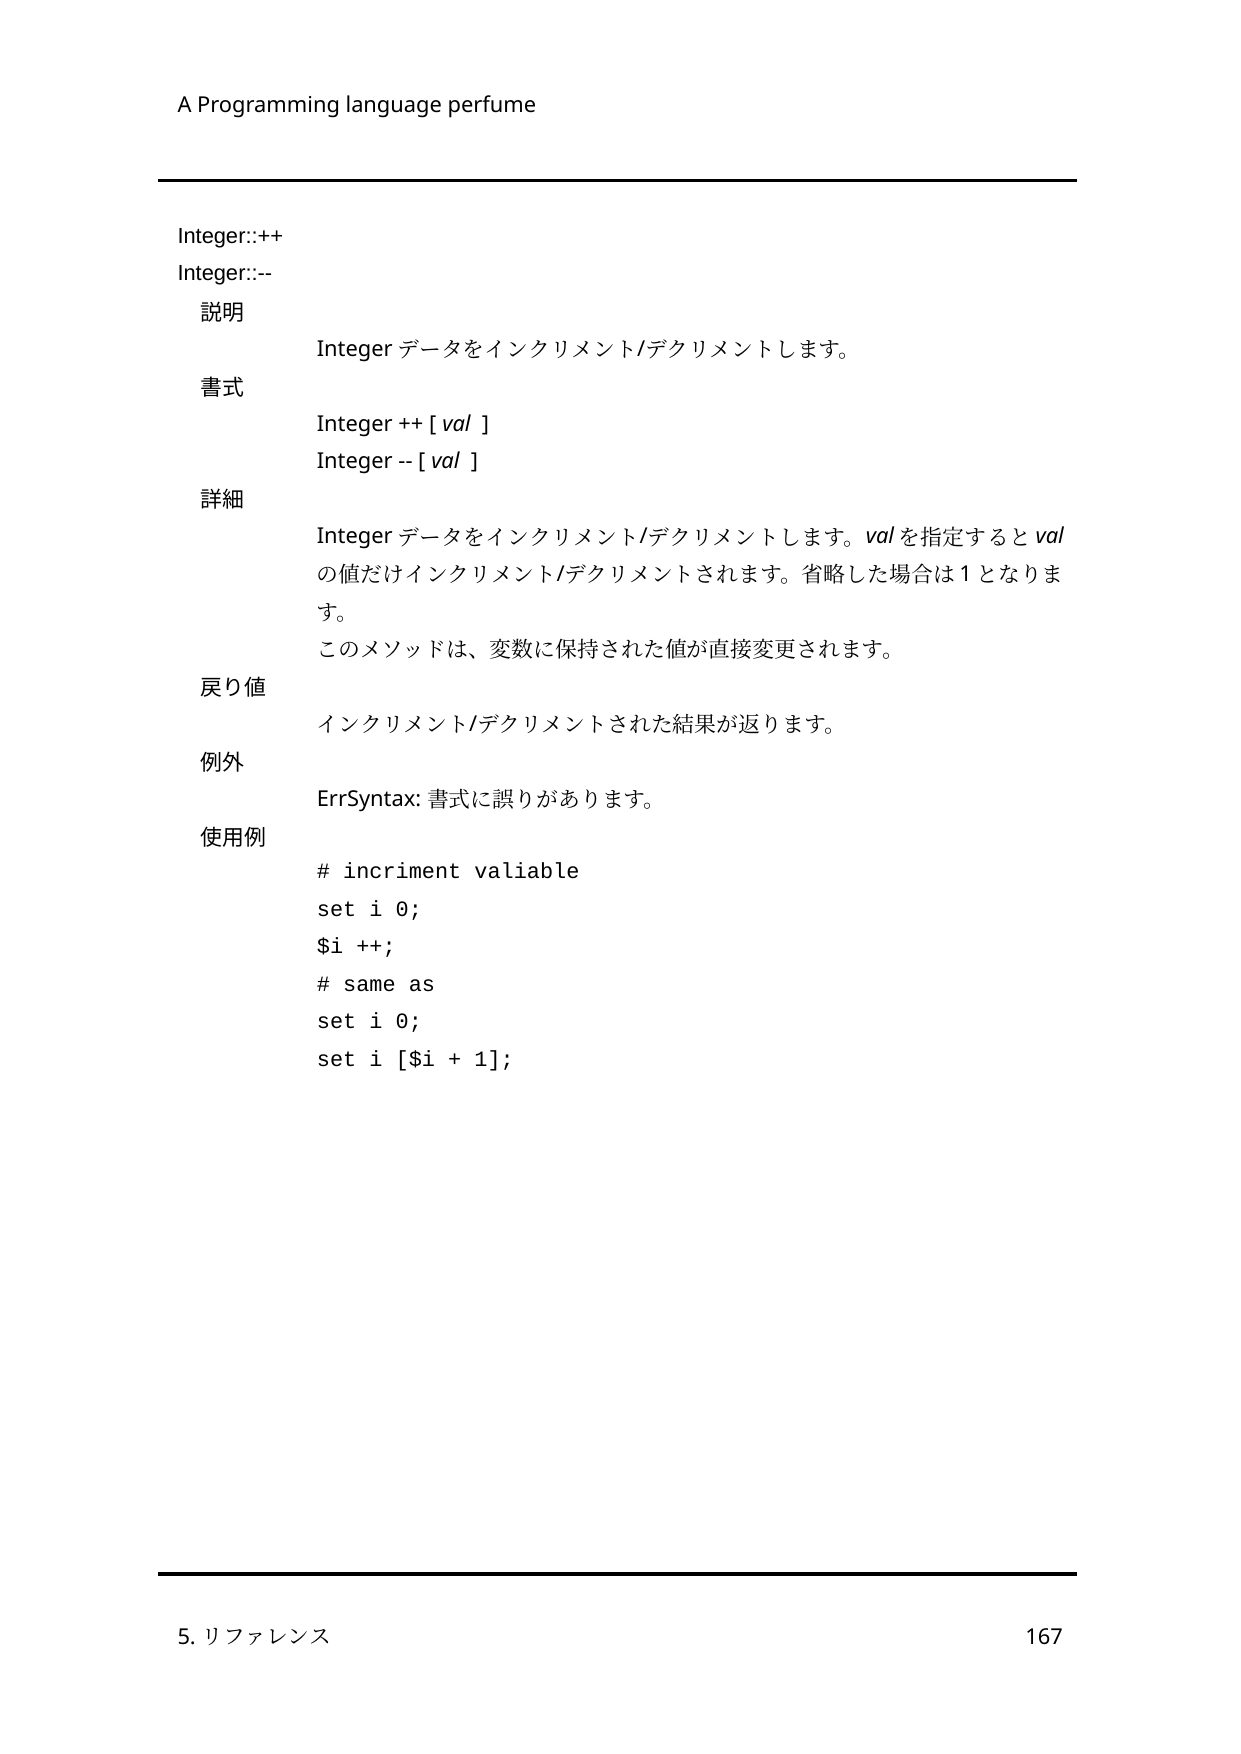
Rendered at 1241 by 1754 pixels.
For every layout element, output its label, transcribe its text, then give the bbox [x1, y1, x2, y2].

subtitle Integer::++ [177, 217, 1063, 254]
table_header Integerデータをインクリメント/デクリメントします。 [317, 292, 1063, 367]
table_cell 書式 [200, 367, 317, 479]
table_cell 例外 [200, 742, 317, 817]
table_cell 戻り値 [200, 667, 317, 742]
table_cell Integer ++ [ val ] Integer -- [ val ] [317, 367, 1063, 479]
table_cell ErrSyntax: 書式に誤りがあります。 [317, 742, 1063, 817]
table_cell Integerデータをインクリメント/デクリメントします。valを指定するとvalの値だけインクリメント/デクリメントされます。省略した場合は1となります。 このメソッドは、変数に保持された値が直接変更されます。 [317, 479, 1063, 667]
table_cell 詳細 [200, 479, 317, 667]
table_header 説明 [200, 292, 317, 367]
table_cell 使用例 [200, 817, 317, 1079]
table_cell # incriment valiable set i 0; $i ++; # same as set i 0; set i [$i + 1]; [317, 817, 1063, 1079]
table_cell インクリメント/デクリメントされた結果が返ります。 [317, 667, 1063, 742]
subtitle Integer::-- [177, 254, 1063, 292]
